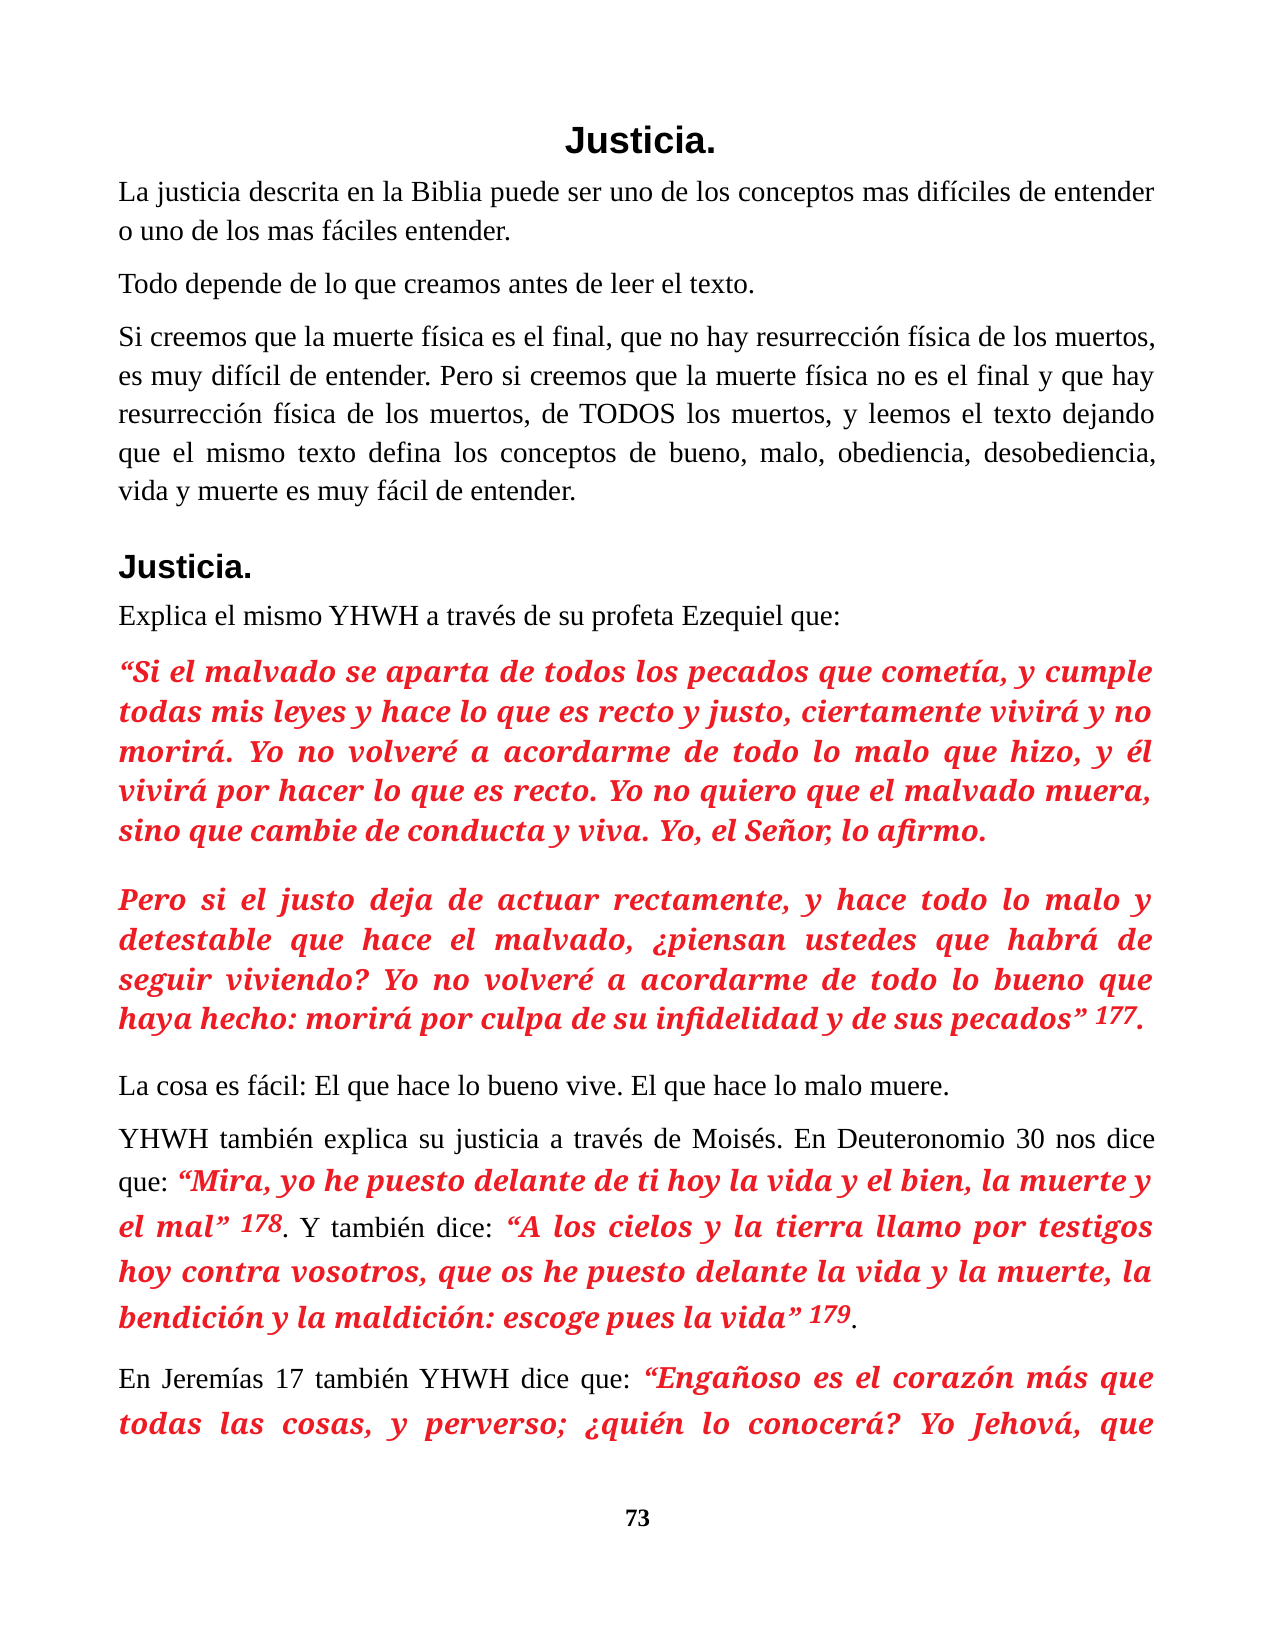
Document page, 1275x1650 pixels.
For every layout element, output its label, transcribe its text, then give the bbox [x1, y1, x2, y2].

text Todo depende de lo que creamos antes de leer el texto. [118, 266, 1157, 299]
subtitle Justicia. [124, 118, 1157, 162]
text YHWH también explica su justicia a través de Moisés. En Deuteronomio 30 nos dice que: “Mira, yo he puesto delante de ti hoy la vida y el bien, la muerte y el mal” . Y también dice: “A los cielos y la tierra llamo por testigos hoy contra vosotros, que os he puesto delante la vida y la muerte, la bendición y la maldición: escoge pues la vida” . [118, 1121, 1157, 1337]
text En Jeremías 17 también YHWH dice que: “Engañoso es el corazón más que todas las cosas, y perverso; ¿quién lo conocerá? Yo Jehová, que [118, 1357, 1157, 1443]
text “Si el malvado se aparta de todos los pecados que cometía, y cumple todas mis leyes y hace lo que es recto y justo, ciertamente vivirá y no morirá. Yo no volveré a acordarme de todo lo malo que hizo, y él vivirá por hacer lo que es recto. Yo no quiero que el malvado muera, sino que cambie de conducta y viva. Yo, el Señor, lo afirmo. [118, 651, 1157, 850]
text La cosa es fácil: El que hace lo bueno vive. El que hace lo malo muere. [118, 1068, 1157, 1101]
text Explica el mismo YHWH a través de su profeta Ezequiel que: [118, 598, 1157, 632]
text Pero si el justo deja de actuar rectamente, y hace todo lo malo y detestable que hace el malvado, ¿piensan ustedes que habrá de seguir viviendo? Yo no volveré a acordarme de todo lo bueno que haya hecho: morirá por culpa de su infidelidad y de sus pecados” . [118, 879, 1157, 1038]
text La justicia descrita en la Biblia puede ser uno de los conceptos mas difíciles de entender o uno de los mas fáciles entender. [118, 174, 1157, 246]
text Si creemos que la muerte física es el final, que no hay resurrección física de los muertos, es muy difícil de entender. Pero si creemos que la muerte física no es el final y que hay resurrección física de los muertos, de TODOS los muertos, y leemos el texto dejando que el mismo texto defina los conceptos de bueno, malo, obediencia, desobediencia, vida y muerte es muy fácil de entender. [118, 319, 1157, 507]
subtitle Justicia. [118, 547, 1157, 586]
